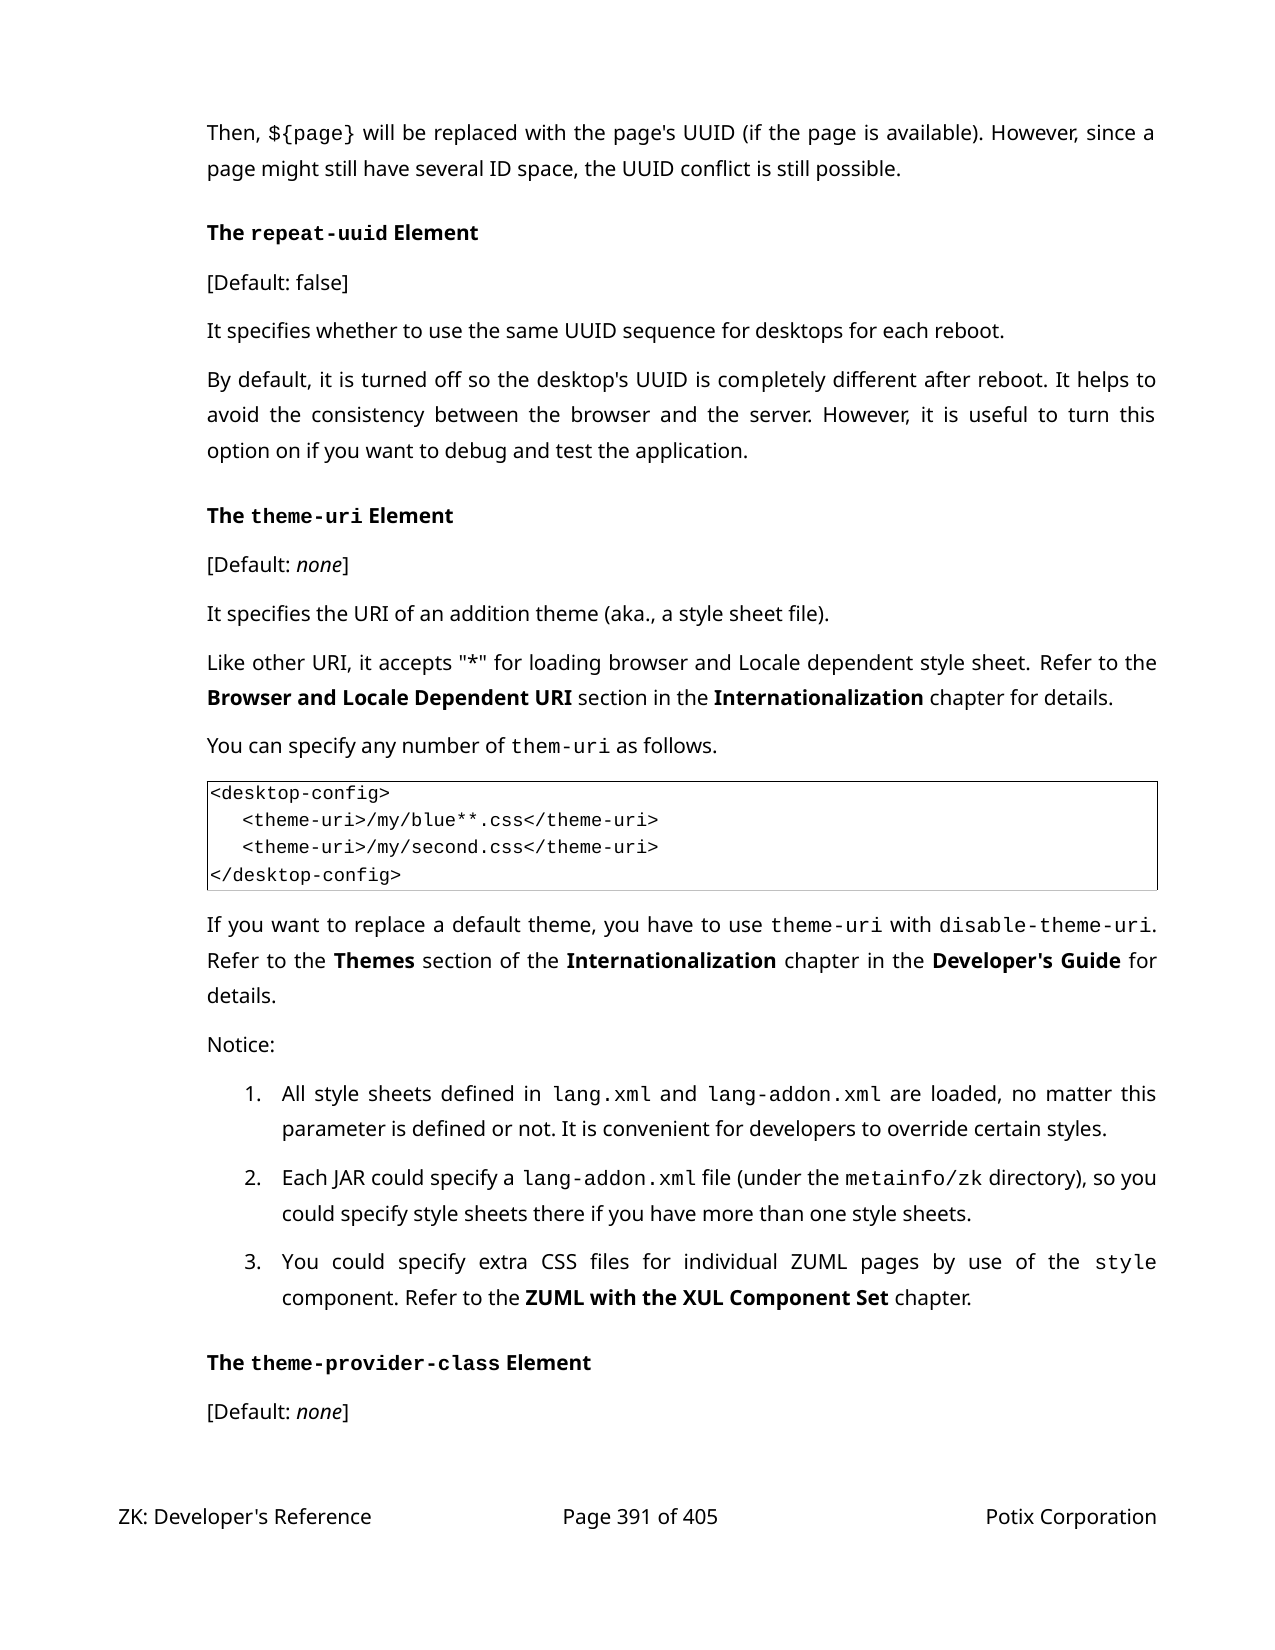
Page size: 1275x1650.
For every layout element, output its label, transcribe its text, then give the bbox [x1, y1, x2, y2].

text <desktop-config> [208, 782, 1157, 805]
text [Default: none] [207, 550, 1157, 578]
text <theme-uri>/my/blue**.css</theme-uri> [208, 808, 1157, 832]
text </desktop-config> [208, 862, 1157, 890]
list All style sheets defined in lang.xml and lang-addon.xml are loaded, no matter this parameter is defined or not. It is convenient for developers to override certain styles. [244, 1079, 1157, 1142]
text <theme-uri>/my/second.css</theme-uri> [208, 835, 1157, 859]
subtitle The theme-uri Element [207, 501, 1157, 529]
text Notice: [207, 1030, 1157, 1058]
text [Default: false] [207, 268, 1157, 296]
text Then, ${page} will be replaced with the page's UUID (if the page is available). However, since a page might still have several ID space, the UUID conflict is still possible. [207, 118, 1157, 182]
text Like other URI, it accepts "*" for loading browser and Locale dependent style sheet. Refer to the Browser and Locale Dependent URI section in the Internationalization chapter for details. [207, 648, 1157, 711]
list You could specify extra CSS files for individual ZUML pages by use of the style component. Refer to the ZUML with the XUL Component Set chapter. [244, 1247, 1157, 1311]
text It specifies the URI of an addition theme (aka., a style sheet file). [207, 599, 1157, 627]
subtitle The repeat-uuid Element [207, 218, 1157, 247]
text If you want to replace a default theme, you have to use theme-uri with disable-theme-uri. Refer to the Themes section of the Internationalization chapter in the Developer's Guide for details. [207, 910, 1157, 1009]
list Each JAR could specify a lang-addon.xml file (under the metainfo/zk directory), so you could specify style sheets there if you have more than one style sheets. [244, 1163, 1157, 1227]
text You can specify any number of them-uri as follows. [207, 732, 1157, 760]
text By default, it is turned off so the desktop's UUID is completely different after reboot. It helps to avoid the consistency between the browser and the server. However, it is useful to turn this option on if you want to debug and test the application. [207, 365, 1157, 464]
subtitle The theme-provider-class Element [207, 1348, 1157, 1376]
text It specifies whether to use the same UUID sequence for desktops for each reboot. [207, 317, 1157, 345]
text [Default: none] [207, 1397, 1157, 1425]
